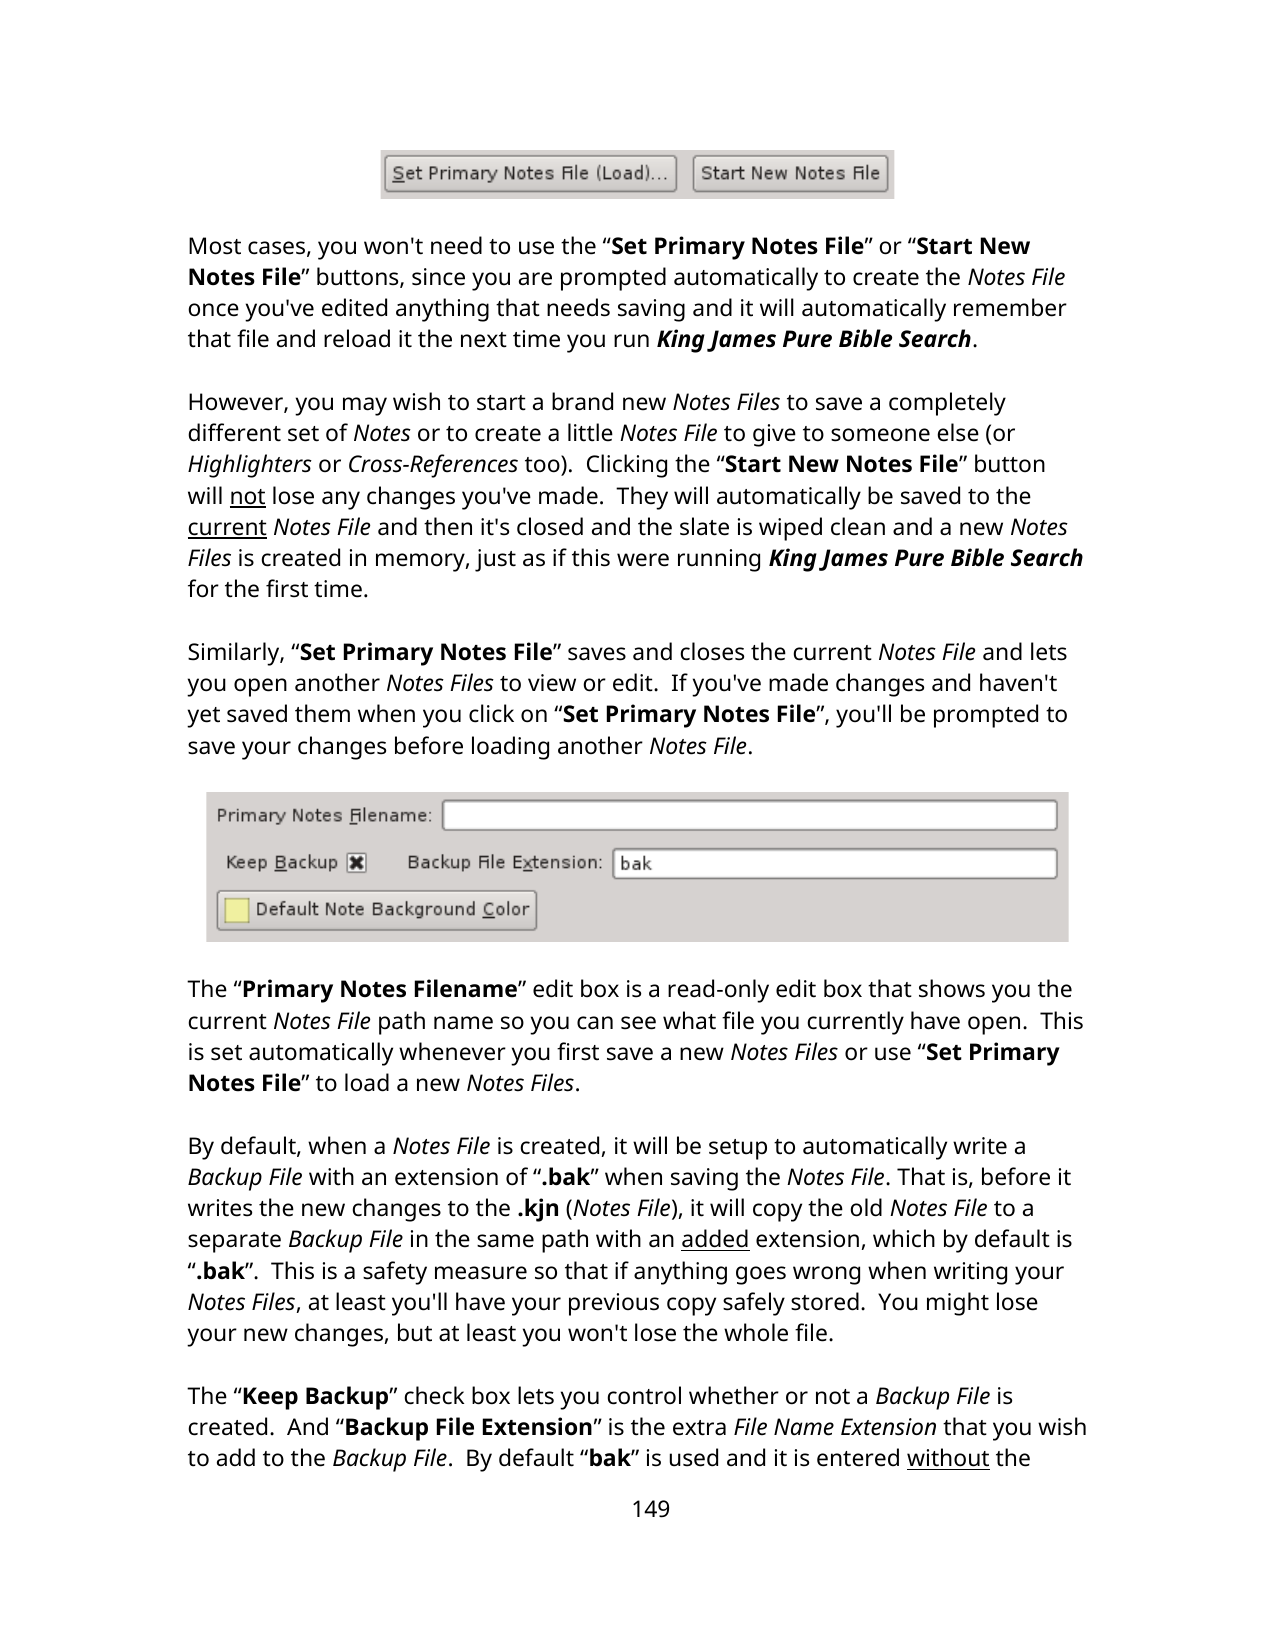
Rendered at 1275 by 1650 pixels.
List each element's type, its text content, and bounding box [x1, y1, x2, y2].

picture [206, 792, 1069, 942]
text By default, when a Notes File is created, it will be setup to automatically write a Backup File with an extension of “.bak” when saving the Notes File. That is, before it writes the new changes to the .kjn (Notes File), it will copy the old Notes File to a separate Backup File in the same path with an added extension, which by default is “.bak”. This is a safety measure so that if anything goes wrong when writing your Notes Files, at least you'll have your previous copy safely stored. You might lose your new changes, but at least you won't lose the whole file. [187, 1129, 1087, 1348]
text The “Primary Notes Filename” edit box is a read-only edit box that shows you the current Notes File path name so you can see what file you currently have open. This is set automatically whenever you first save a new Notes Files or use “Set Primary Notes File” to load a new Notes Files. [187, 973, 1087, 1098]
text The “Keep Backup” check box lets you control whether or not a Backup File is created. And “Backup File Extension” is the extra File Name Extension that you wish to add to the Backup File. By default “bak” is used and it is entered without the [187, 1379, 1087, 1473]
picture [380, 150, 895, 199]
text Most cases, you won't need to use the “Set Primary Notes File” or “Start New Notes File” buttons, since you are prompted automatically to create the Notes File once you've edited anything that needs saving and it will automatically remember that file and reload it the next time you run King James Pure Bible Search. [187, 230, 1087, 355]
text However, you may wish to start a brand new Notes Files to save a completely different set of Notes or to create a little Notes File to give to someone else (or Highlighters or Cross-References too). Clicking the “Start New Notes File” button will not lose any changes you've made. They will automatically be saved to the current Notes File and then it's closed and the slate is wiped clean and a new Notes Files is created in memory, just as if this were running King James Pure Bible Search for the first time. [187, 386, 1087, 605]
text Similarly, “Set Primary Notes File” saves and closes the current Notes File and lets you open another Notes Files to view or edit. If you've made changes and haven't yet saved them when you click on “Set Primary Notes File”, you'll be prompted to save your changes before loading another Notes File. [187, 636, 1087, 761]
